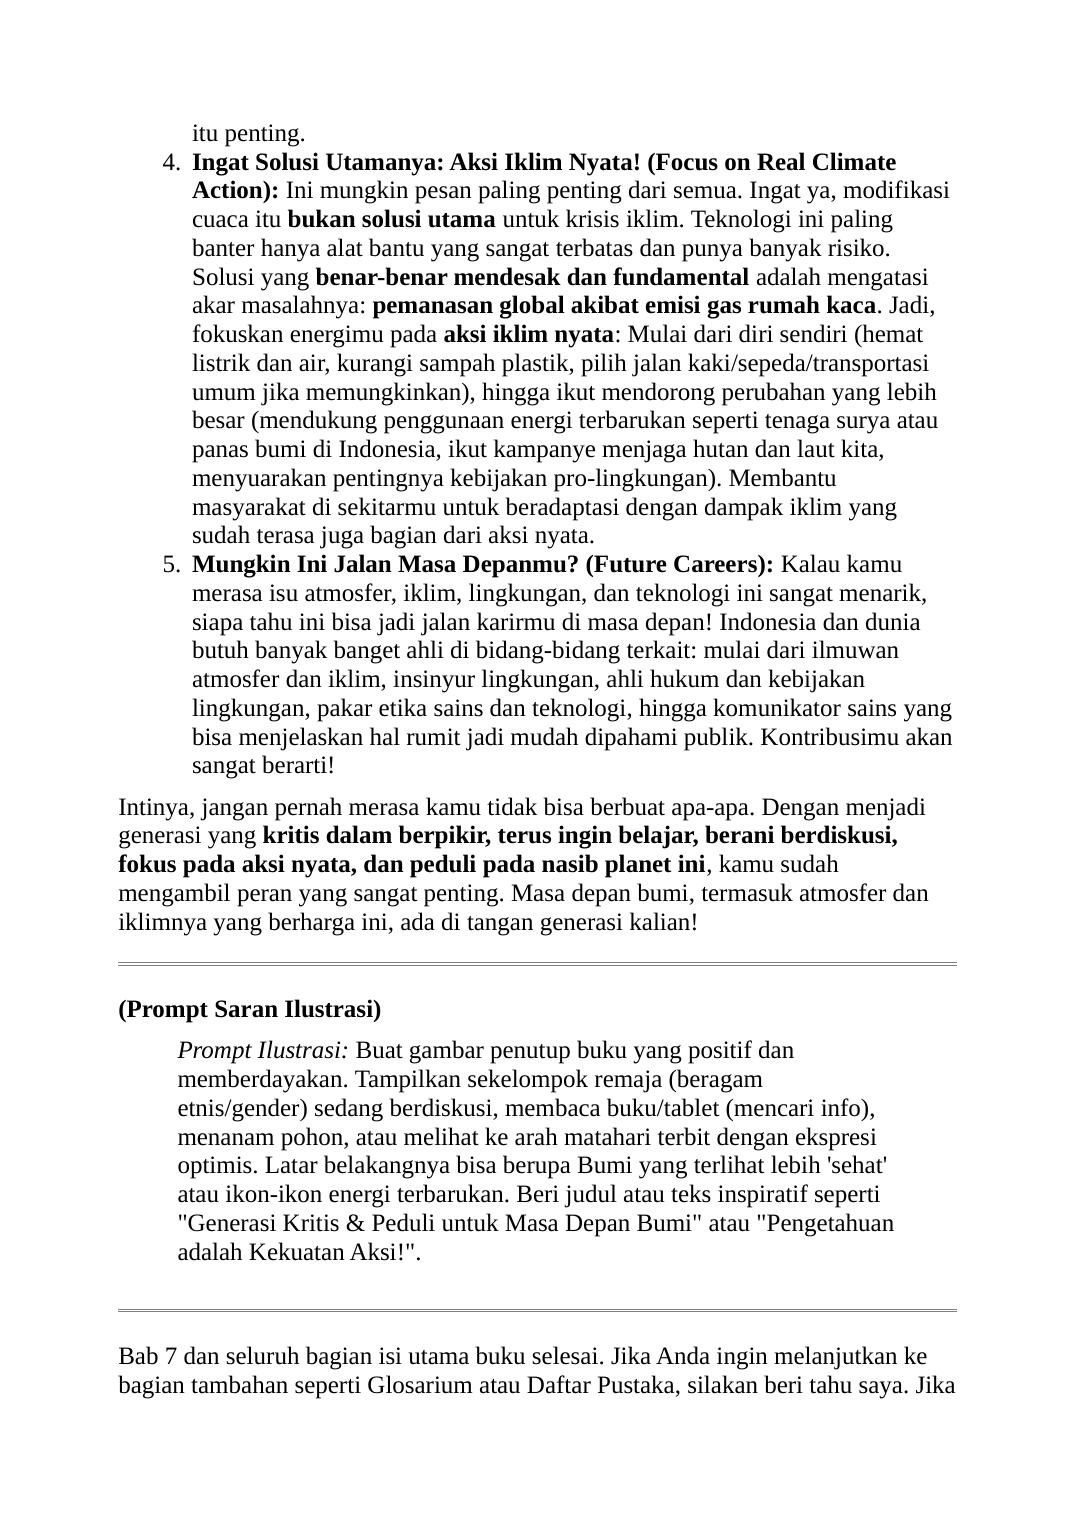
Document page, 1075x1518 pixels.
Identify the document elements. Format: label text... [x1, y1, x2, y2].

text (Prompt Saran Ilustrasi) [118, 994, 957, 1023]
text Bab 7 dan seluruh bagian isi utama buku selesai. Jika Anda ingin melanjutkan ke bagian tambahan seperti Glosarium atau Daftar Pustaka, silakan beri tahu saya. Jika [118, 1341, 957, 1399]
list Ingat Solusi Utamanya: Aksi Iklim Nyata! (Focus on Real Climate Action): Ini mungkin pesan paling penting dari semua. Ingat ya, modifikasi cuaca itu bukan solusi utama untuk krisis iklim. Teknologi ini paling banter hanya alat bantu yang sangat terbatas dan punya banyak risiko. Solusi yang benar-benar mendesak dan fundamental adalah mengatasi akar masalahnya: pemanasan global akibat emisi gas rumah kaca. Jadi, fokuskan energimu pada aksi iklim nyata: Mulai dari diri sendiri (hemat listrik dan air, kurangi sampah plastik, pilih jalan kaki/sepeda/transportasi umum jika memungkinkan), hingga ikut mendorong perubahan yang lebih besar (mendukung penggunaan energi terbarukan seperti tenaga surya atau panas bumi di Indonesia, ikut kampanye menjaga hutan dan laut kita, menyuarakan pentingnya kebijakan pro-lingkungan). Membantu masyarakat di sekitarmu untuk beradaptasi dengan dampak iklim yang sudah terasa juga bagian dari aksi nyata. [162, 147, 957, 549]
list Mungkin Ini Jalan Masa Depanmu? (Future Careers): Kalau kamu merasa isu atmosfer, iklim, lingkungan, dan teknologi ini sangat menarik, siapa tahu ini bisa jadi jalan karirmu di masa depan! Indonesia dan dunia butuh banyak banget ahli di bidang-bidang terkait: mulai dari ilmuwan atmosfer dan iklim, insinyur lingkungan, ahli hukum dan kebijakan lingkungan, pakar etika sains dan teknologi, hingga komunikator sains yang bisa menjelaskan hal rumit jadi mudah dipahami publik. Kontribusimu akan sangat berarti! [162, 549, 957, 779]
text Intinya, jangan pernah merasa kamu tidak bisa berbuat apa-apa. Dengan menjadi generasi yang kritis dalam berpikir, terus ingin belajar, berani berdiskusi, fokus pada aksi nyata, dan peduli pada nasib planet ini, kamu sudah mengambil peran yang sangat penting. Masa depan bumi, termasuk atmosfer dan iklimnya yang berharga ini, ada di tangan generasi kalian! [118, 792, 957, 936]
list itu penting. [162, 118, 957, 147]
text Prompt Ilustrasi: Buat gambar penutup buku yang positif dan memberdayakan. Tampilkan sekelompok remaja (beragam etnis/gender) sedang berdiskusi, membaca buku/tablet (mencari info), menanam pohon, atau melihat ke arah matahari terbit dengan ekspresi optimis. Latar belakangnya bisa berupa Bumi yang terlihat lebih 'sehat' atau ikon-ikon energi terbarukan. Beri judul atau teks inspiratif seperti "Generasi Kritis & Peduli untuk Masa Depan Bumi" atau "Pengetahuan adalah Kekuatan Aksi!". [177, 1036, 898, 1266]
